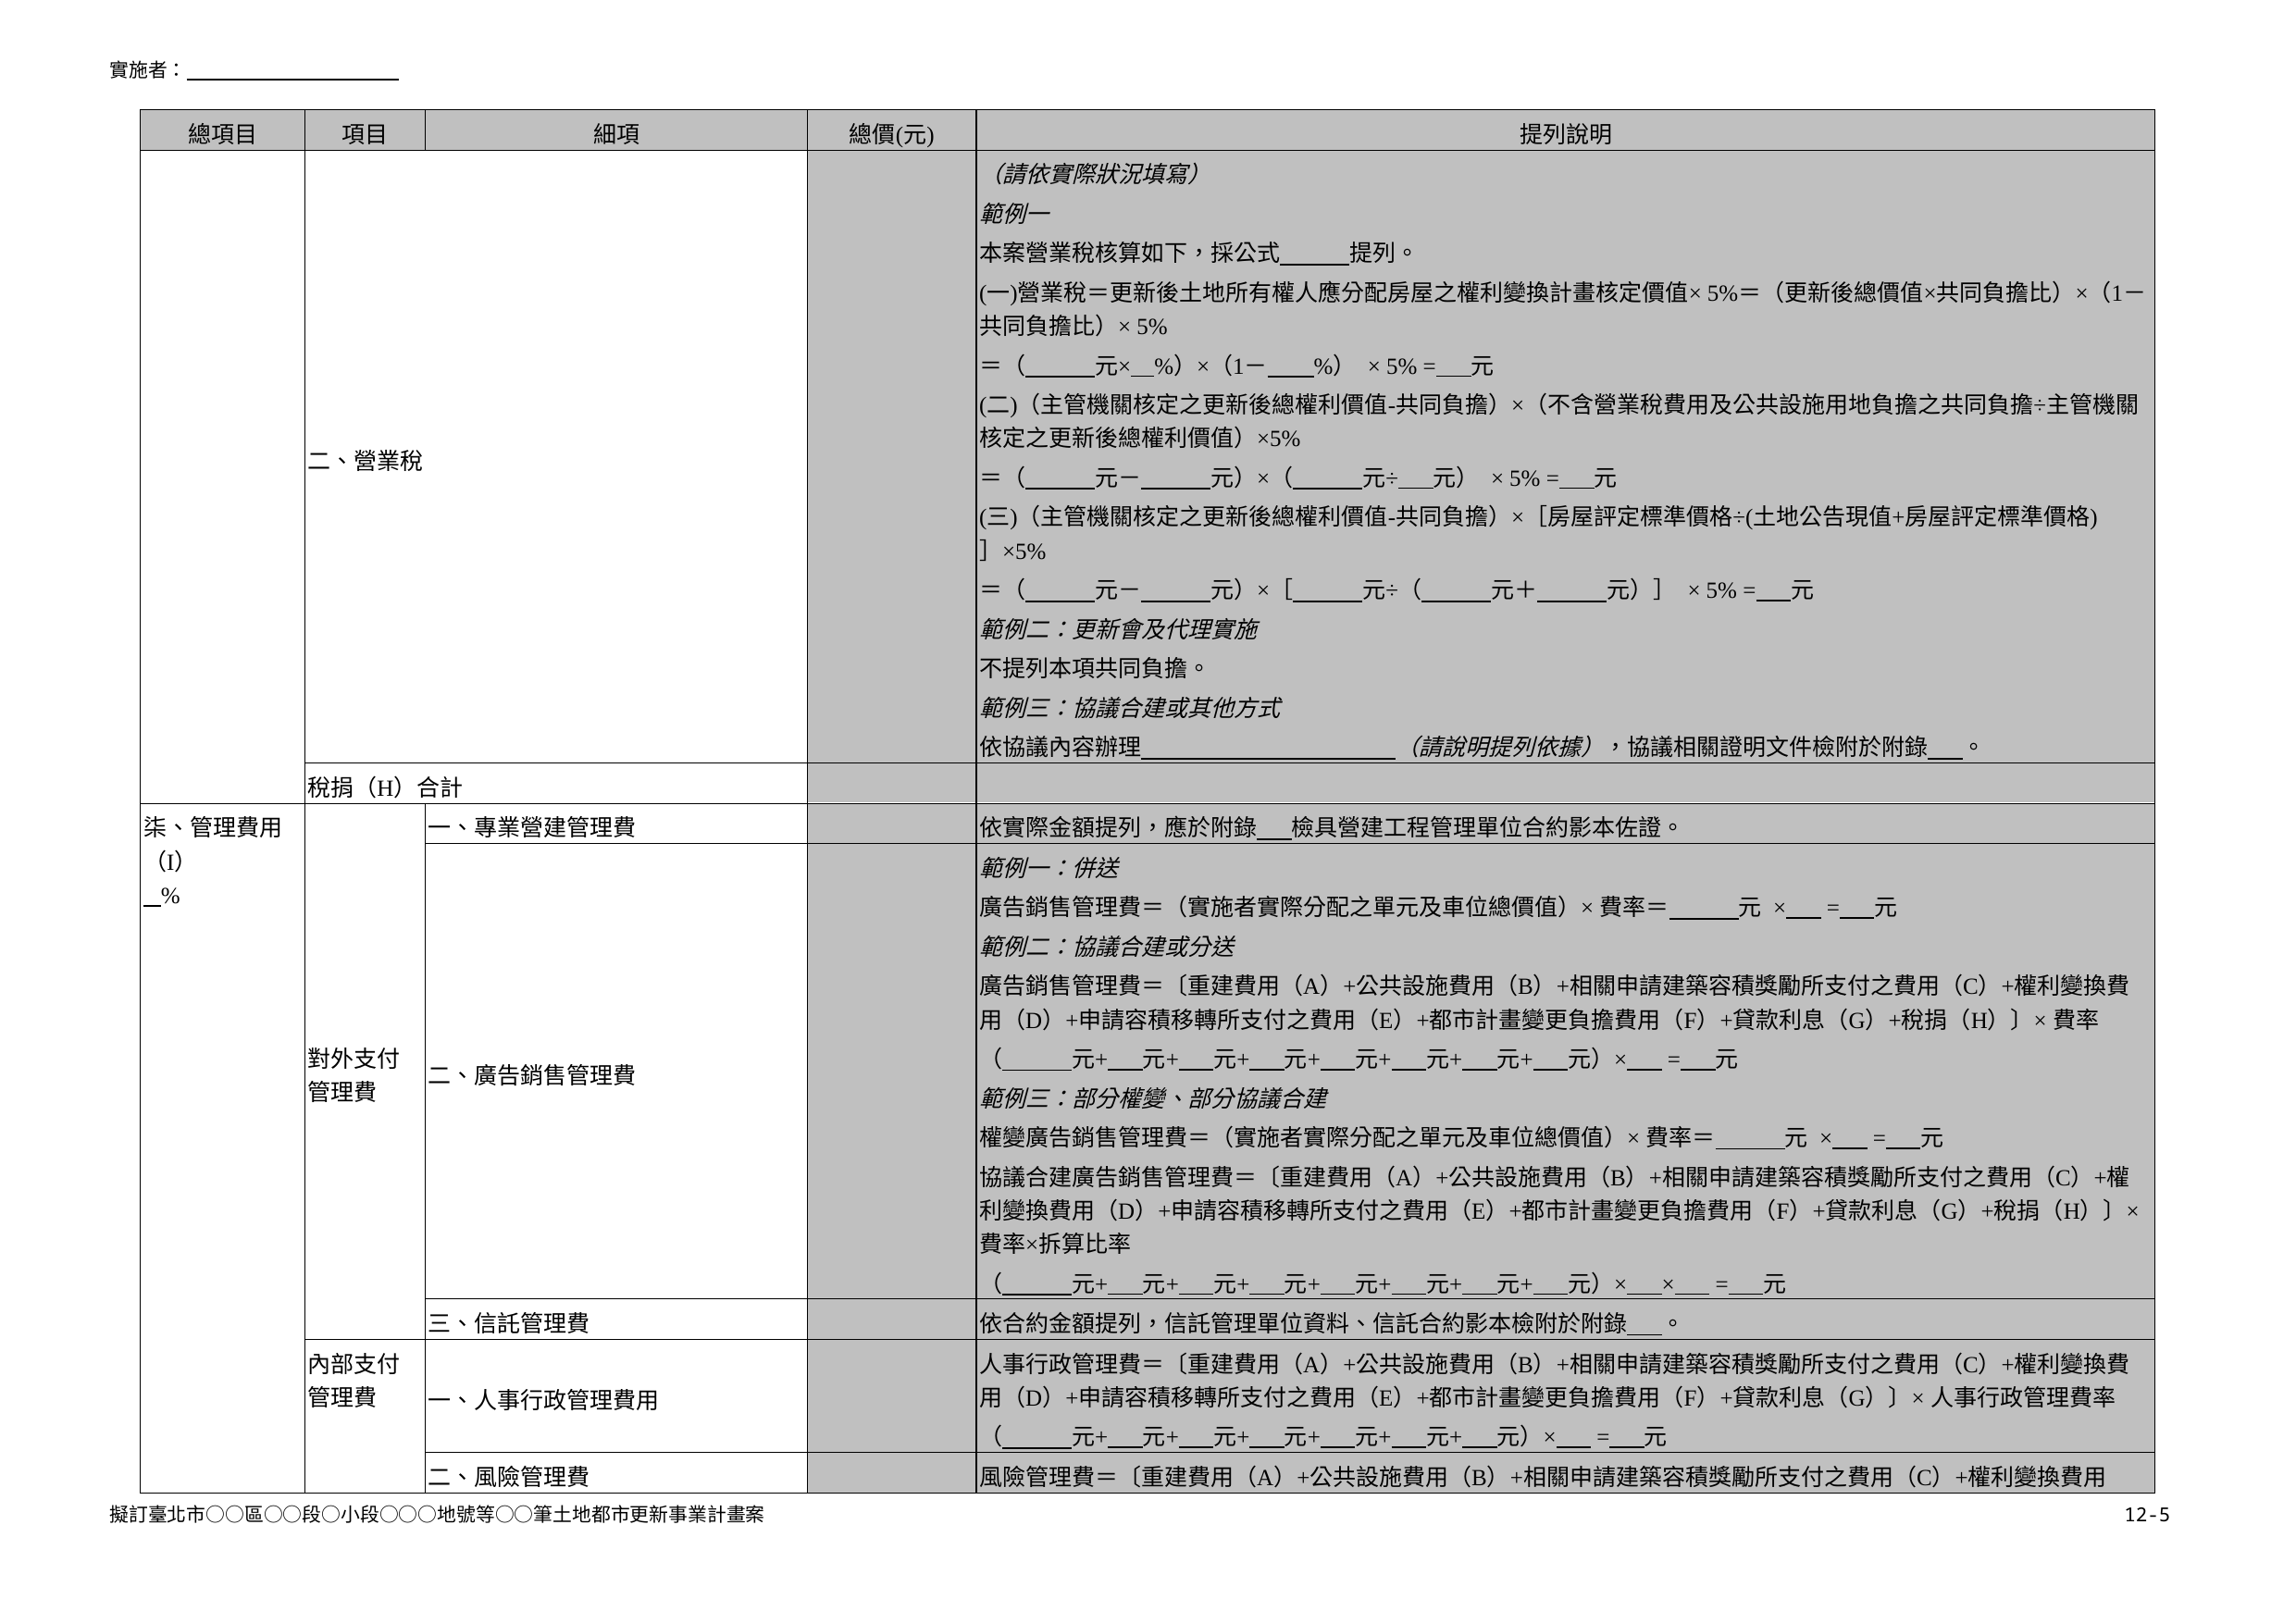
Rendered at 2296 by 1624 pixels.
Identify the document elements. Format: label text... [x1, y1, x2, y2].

table_cell 二、營業稅 [305, 151, 807, 762]
table_cell 風險管理費＝〔重建費用（A）+公共設施費用（B）+相關申請建築容積獎勵所支付之費用（C）+權利變換費用 [977, 1453, 2154, 1493]
table_cell [808, 804, 975, 843]
table_cell 二、風險管理費 [426, 1453, 807, 1493]
table_cell 依實際金額提列，應於附錄 檢具營建工程管理單位合約影本佐證。 [977, 804, 2154, 843]
table_header 項目 [305, 110, 425, 150]
table_cell [808, 1340, 975, 1452]
table_cell 一、專業營建管理費 [426, 804, 807, 843]
table_cell 二、廣告銷售管理費 [426, 844, 807, 1298]
table_header 總項目 [141, 110, 304, 150]
table_cell 一、人事行政管理費用 [426, 1340, 807, 1452]
table_cell [808, 763, 975, 802]
table_cell 人事行政管理費＝〔重建費用（A）+公共設施費用（B）+相關申請建築容積獎勵所支付之費用（C）+權利變換費用（D）+申請容積移轉所支付之費用（E）+都市計畫變更負擔費用（F）+貸款利息（G）〕× 人事行政管理費率 （ 元+ 元+ 元+ 元+ 元+ 元+ 元）× = 元 [977, 1340, 2154, 1452]
table_cell [977, 763, 2154, 802]
table_cell 依合約金額提列，信託管理單位資料、信託合約影本檢附於附錄 。 [977, 1299, 2154, 1339]
table_cell [808, 151, 975, 762]
table_cell [808, 1299, 975, 1339]
table_cell [808, 1453, 975, 1493]
table_cell （請依實際狀況填寫） 範例一 本案營業稅核算如下，採公式 提列。 (一)營業稅＝更新後土地所有權人應分配房屋之權利變換計畫核定價值× 5%＝（更新後總價值×共同負擔比）×（1－共同負擔比）× 5% ＝（ 元× %）×（1－ %） × 5% = 元 (二)（主管機關核定之更新後總權利價值-共同負擔）×（不含營業稅費用及公共設施用地負擔之共同負擔÷主管機關核定之更新後總權利價值）×5% ＝（ 元－ 元）×（ 元÷ 元） × 5% = 元 (三)（主管機關核定之更新後總權利價值-共同負擔）×［房屋評定標準價格÷(土地公告現值+房屋評定標準價格)］×5% ＝（ 元－ 元）×［ 元÷（ 元＋ 元）］ × 5% = 元 範例二：更新會及代理實施 不提列本項共同負擔。 範例三：協議合建或其他方式 依協議內容辦理 （請說明提列依據），協議相關證明文件檢附於附錄 。 [977, 151, 2154, 762]
table_cell 對外支付管理費 [305, 804, 425, 1339]
table_cell 範例一：併送 廣告銷售管理費＝（實施者實際分配之單元及車位總價值）× 費率＝ 元 × = 元 範例二：協議合建或分送 廣告銷售管理費＝〔重建費用（A）+公共設施費用（B）+相關申請建築容積獎勵所支付之費用（C）+權利變換費用（D）+申請容積移轉所支付之費用（E）+都市計畫變更負擔費用（F）+貸款利息（G）+稅捐（H）〕× 費率 （ 元+ 元+ 元+ 元+ 元+ 元+ 元+ 元）× = 元 範例三：部分權變、部分協議合建 權變廣告銷售管理費＝（實施者實際分配之單元及車位總價值）× 費率＝ 元 × = 元 協議合建廣告銷售管理費＝〔重建費用（A）+公共設施費用（B）+相關申請建築容積獎勵所支付之費用（C）+權利變換費用（D）+申請容積移轉所支付之費用（E）+都市計畫變更負擔費用（F）+貸款利息（G）+稅捐（H）〕× 費率×拆算比率 （ 元+ 元+ 元+ 元+ 元+ 元+ 元+ 元）× × = 元 [977, 844, 2154, 1298]
table_cell 內部支付管理費 [305, 1340, 425, 1493]
table_header 細項 [426, 110, 807, 150]
table_cell 三、信託管理費 [426, 1299, 807, 1339]
table_header 總價(元) [808, 110, 975, 150]
table_header 提列說明 [977, 110, 2154, 150]
table_cell [141, 151, 304, 802]
table_cell 稅捐（H）合計 [305, 763, 807, 802]
table_cell 柒、管理費用（I） % [141, 804, 304, 1493]
table_cell [808, 844, 975, 1298]
